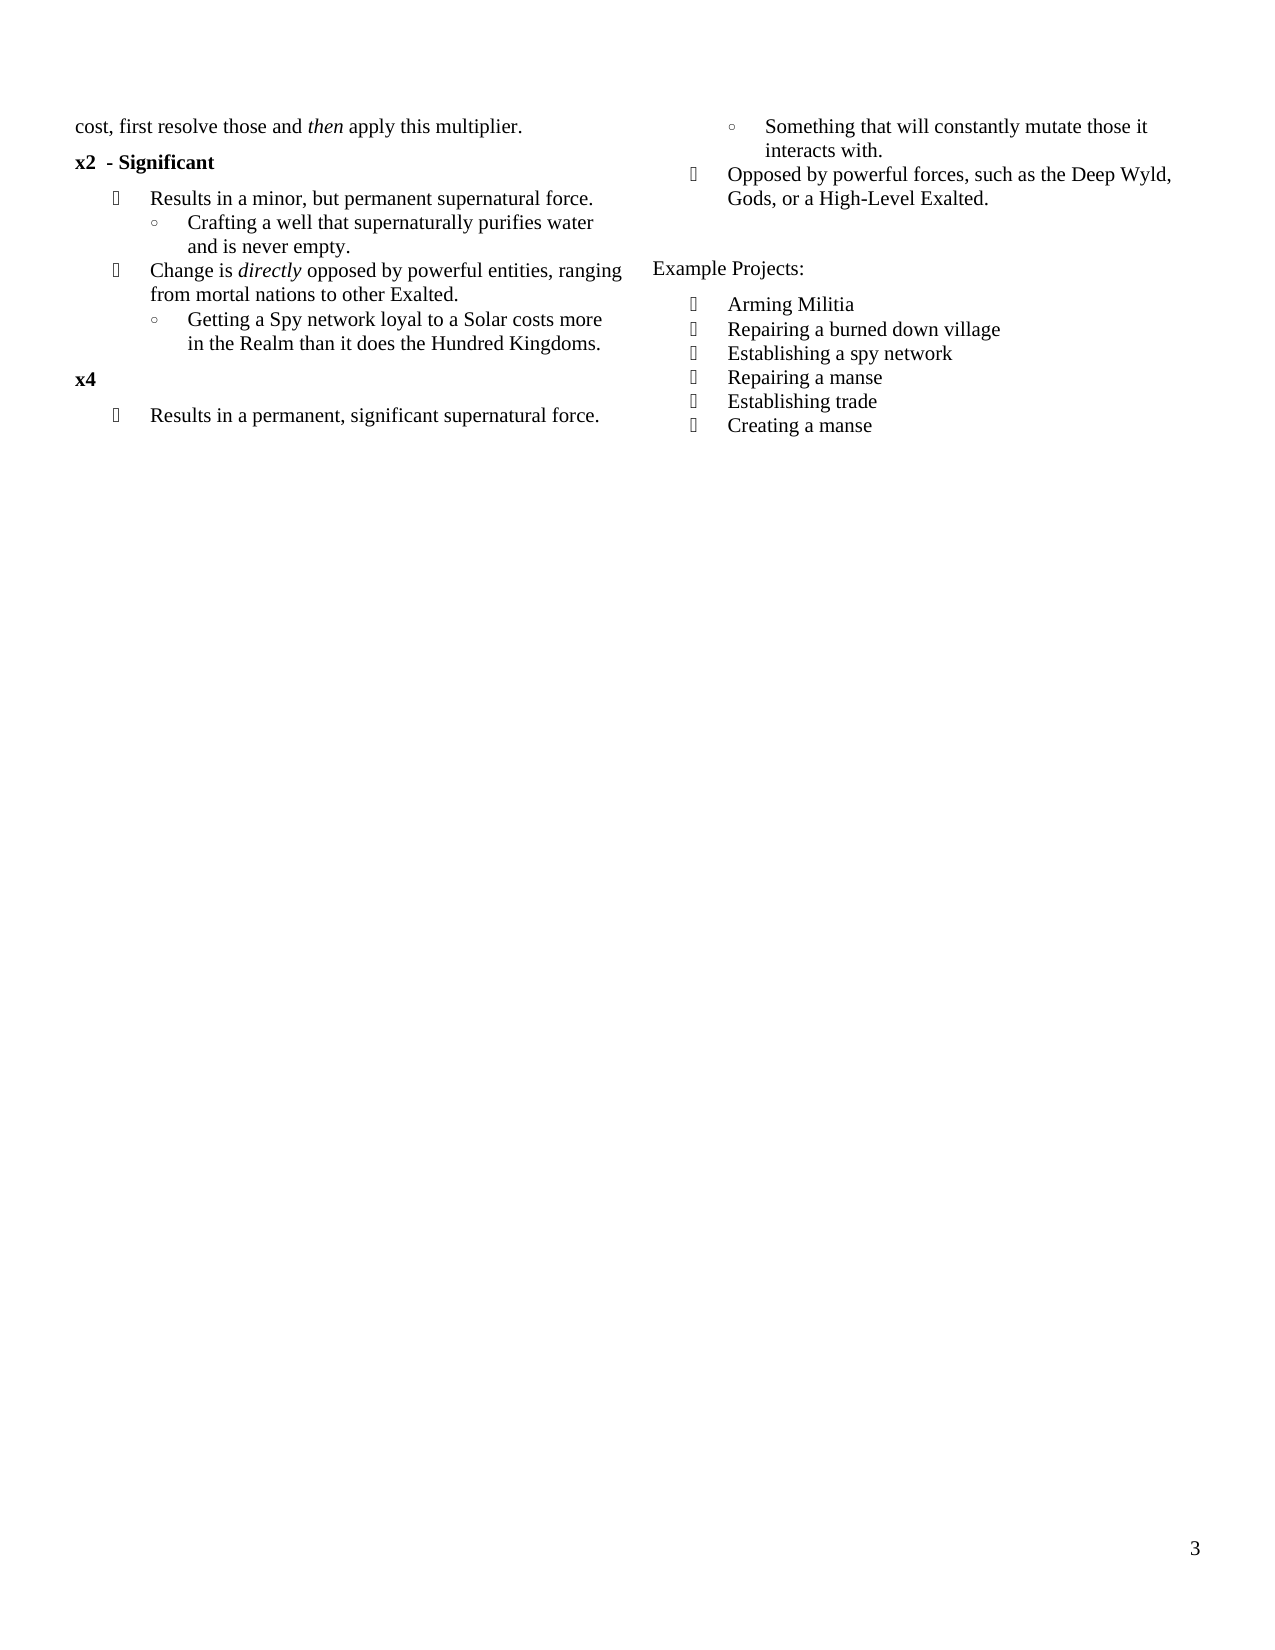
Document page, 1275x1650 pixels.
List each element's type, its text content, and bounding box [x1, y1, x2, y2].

list Arming Militia [690, 292, 1200, 316]
list Change is directly opposed by powerful entities, ranging from mortal nations to other Exalted. [112, 258, 622, 306]
list Something that will constantly mutate those it interacts with. [727, 114, 1200, 162]
list Establishing a spy network [690, 341, 1200, 364]
list Establishing trade [690, 389, 1200, 413]
text x2 - Significant [75, 150, 622, 174]
list Crafting a well that supernaturally purifies water and is never empty. [150, 210, 622, 258]
list Creating a manse [690, 413, 1200, 437]
list Repairing a manse [690, 364, 1200, 389]
list Results in a minor, but permanent supernatural force. [112, 186, 622, 210]
list Getting a Spy network loyal to a Solar costs more in the Realm than it does the Hundred Kingdoms. [150, 306, 622, 354]
list Opposed by powerful forces, such as the Deep Wyld, Gods, or a High-Level Exalted. [690, 162, 1200, 210]
text Example Projects: [652, 256, 1200, 280]
list Results in a permanent, significant supernatural force. [112, 403, 622, 427]
text cost, first resolve those and then apply this multiplier. [75, 114, 622, 138]
list Repairing a burned down village [690, 316, 1200, 341]
text x4 [75, 367, 622, 391]
